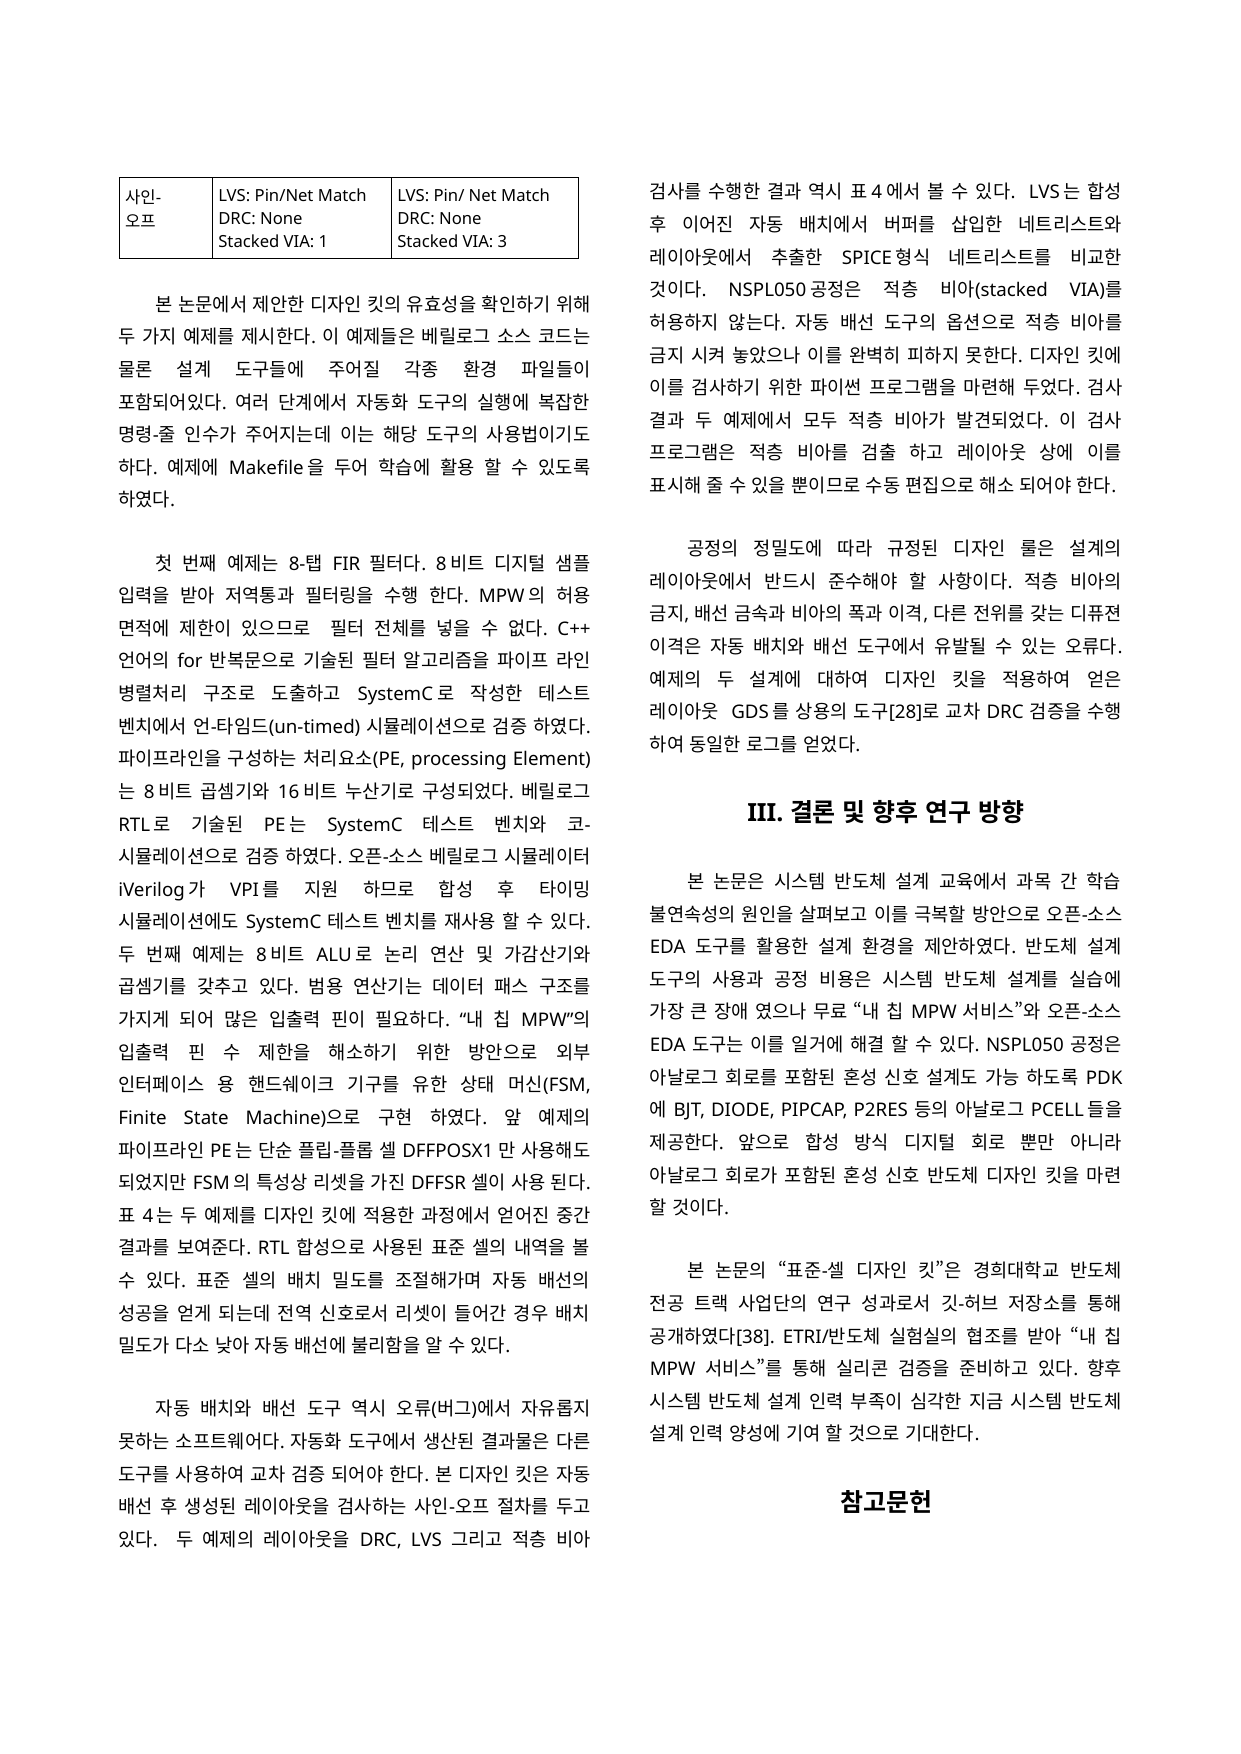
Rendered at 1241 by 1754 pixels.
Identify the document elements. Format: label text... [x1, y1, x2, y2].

text 본 논문은 시스템 반도체 설계 교육에서 과목 간 학습 불연속성의 원인을 살펴보고 이를 극복할 방안으로 오픈-소스 EDA 도구를 활용한 설계 환경을 제안하였다. 반도체 설계 도구의 사용과 공정 비용은 시스템 반도체 설계를 실습에 가장 큰 장애 였으나 무료 “내 칩 MPW 서비스”와 오픈-소스 EDA 도구는 이를 일거에 해결 할 수 있다. NSPL050 공정은 아날로그 회로를 포함된 혼성 신호 설계도 가능 하도록 PDK에 BJT, DIODE, PIPCAP, P2RES 등의 아날로그 PCELL들을 제공한다. 앞으로 합성 방식 디지털 회로 뿐만 아니라 아날로그 회로가 포함된 혼성 신호 반도체 디자인 킷을 마련 할 것이다. [649, 867, 1122, 1220]
text 참고문헌 [649, 1482, 1122, 1518]
table_cell LVS: Pin/ Net Match DRC: None Stacked VIA: 3 [392, 178, 578, 258]
text 첫 번째 예제는 8-탭 FIR 필터다. 8비트 디지털 샘플 입력을 받아 저역통과 필터링을 수행 한다. MPW의 허용 면적에 제한이 있으므로 필터 전체를 넣을 수 없다. C++ 언어의 for 반복문으로 기술된 필터 알고리즘을 파이프 라인 병렬처리 구조로 도출하고 SystemC로 작성한 테스트 벤치에서 언-타임드(un-timed) 시뮬레이션으로 검증 하였다. 파이프라인을 구성하는 처리요소(PE, processing Element)는 8비트 곱셈기와 16비트 누산기로 구성되었다. 베릴로그 RTL로 기술된 PE는 SystemC 테스트 벤치와 코-시뮬레이션으로 검증 하였다. 오픈-소스 베릴로그 시뮬레이터 iVerilog가 VPI를 지원 하므로 합성 후 타이밍 시뮬레이션에도 SystemC 테스트 벤치를 재사용 할 수 있다.두 번째 예제는 8비트 ALU로 논리 연산 및 가감산기와 곱셈기를 갖추고 있다. 범용 연산기는 데이터 패스 구조를 가지게 되어 많은 입출력 핀이 필요하다. “내 칩 MPW”의 입출력 핀 수 제한을 해소하기 위한 방안으로 외부 인터페이스 용 핸드쉐이크 기구를 유한 상태 머신(FSM, Finite State Machine)으로 구현 하였다. 앞 예제의 파이프라인 PE는 단순 플립-플롭 셀 DFFPOSX1 만 사용해도 되었지만 FSM의 특성상 리셋을 가진 DFFSR 셀이 사용 된다. 표 4는 두 예제를 디자인 킷에 적용한 과정에서 얻어진 중간 결과를 보여준다. RTL 합성으로 사용된 표준 셀의 내역을 볼 수 있다. 표준 셀의 배치 밀도를 조절해가며 자동 배선의 성공을 얻게 되는데 전역 신호로서 리셋이 들어간 경우 배치 밀도가 다소 낮아 자동 배선에 불리함을 알 수 있다. [118, 548, 591, 1358]
text III. 결론 및 향후 연구 방향 [649, 793, 1122, 829]
table_cell 사인- 오프 [120, 178, 212, 258]
table_cell LVS: Pin/Net Match DRC: None Stacked VIA: 1 [213, 178, 391, 258]
text 공정의 정밀도에 따라 규정된 디자인 룰은 설계의 레이아웃에서 반드시 준수해야 할 사항이다. 적층 비아의 금지, 배선 금속과 비아의 폭과 이격, 다른 전위를 갖는 디퓨젼 이격은 자동 배치와 배선 도구에서 유발될 수 있는 오류다. 예제의 두 설계에 대하여 디자인 킷을 적용하여 얻은 레이아웃 GDS를 상용의 도구[28]로 교차 DRC 검증을 수행 하여 동일한 로그를 얻었다. [649, 534, 1122, 757]
text 본 논문에서 제안한 디자인 킷의 유효성을 확인하기 위해 두 가지 예제를 제시한다. 이 예제들은 베릴로그 소스 코드는 물론 설계 도구들에 주어질 각종 환경 파일들이 포함되어있다. 여러 단계에서 자동화 도구의 실행에 복잡한 명령-줄 인수가 주어지는데 이는 해당 도구의 사용법이기도 하다. 예제에 Makefile을 두어 학습에 활용 할 수 있도록 하였다. [118, 289, 591, 512]
text 자동 배치와 배선 도구 역시 오류(버그)에서 자유롭지 못하는 소프트웨어다. 자동화 도구에서 생산된 결과물은 다른 도구를 사용하여 교차 검증 되어야 한다. 본 디자인 킷은 자동 배선 후 생성된 레이아웃을 검사하는 사인-오프 절차를 두고 있다. 두 예제의 레이아웃을 DRC, LVS 그리고 적층 비아 [118, 1394, 591, 1552]
text 검사를 수행한 결과 역시 표4에서 볼 수 있다. LVS는 합성 후 이어진 자동 배치에서 버퍼를 삽입한 네트리스트와 레이아웃에서 추출한 SPICE형식 네트리스트를 비교한 것이다. NSPL050공정은 적층 비아(stacked VIA)를 허용하지 않는다. 자동 배선 도구의 옵션으로 적층 비아를 금지 시켜 놓았으나 이를 완벽히 피하지 못한다. 디자인 킷에 이를 검사하기 위한 파이썬 프로그램을 마련해 두었다. 검사 결과 두 예제에서 모두 적층 비아가 발견되었다. 이 검사 프로그램은 적층 비아를 검출 하고 레이아웃 상에 이를 표시해 줄 수 있을 뿐이므로 수동 편집으로 해소 되어야 한다. [649, 177, 1122, 498]
text 본 논문의 “표준-셀 디자인 킷”은 경희대학교 반도체 전공 트랙 사업단의 연구 성과로서 깃-허브 저장소를 통해 공개하였다[38]. ETRI/반도체 실험실의 협조를 받아 “내 칩 MPW 서비스”를 통해 실리콘 검증을 준비하고 있다. 향후 시스템 반도체 설계 인력 부족이 심각한 지금 시스템 반도체 설계 인력 양성에 기여 할 것으로 기대한다. [649, 1256, 1122, 1446]
